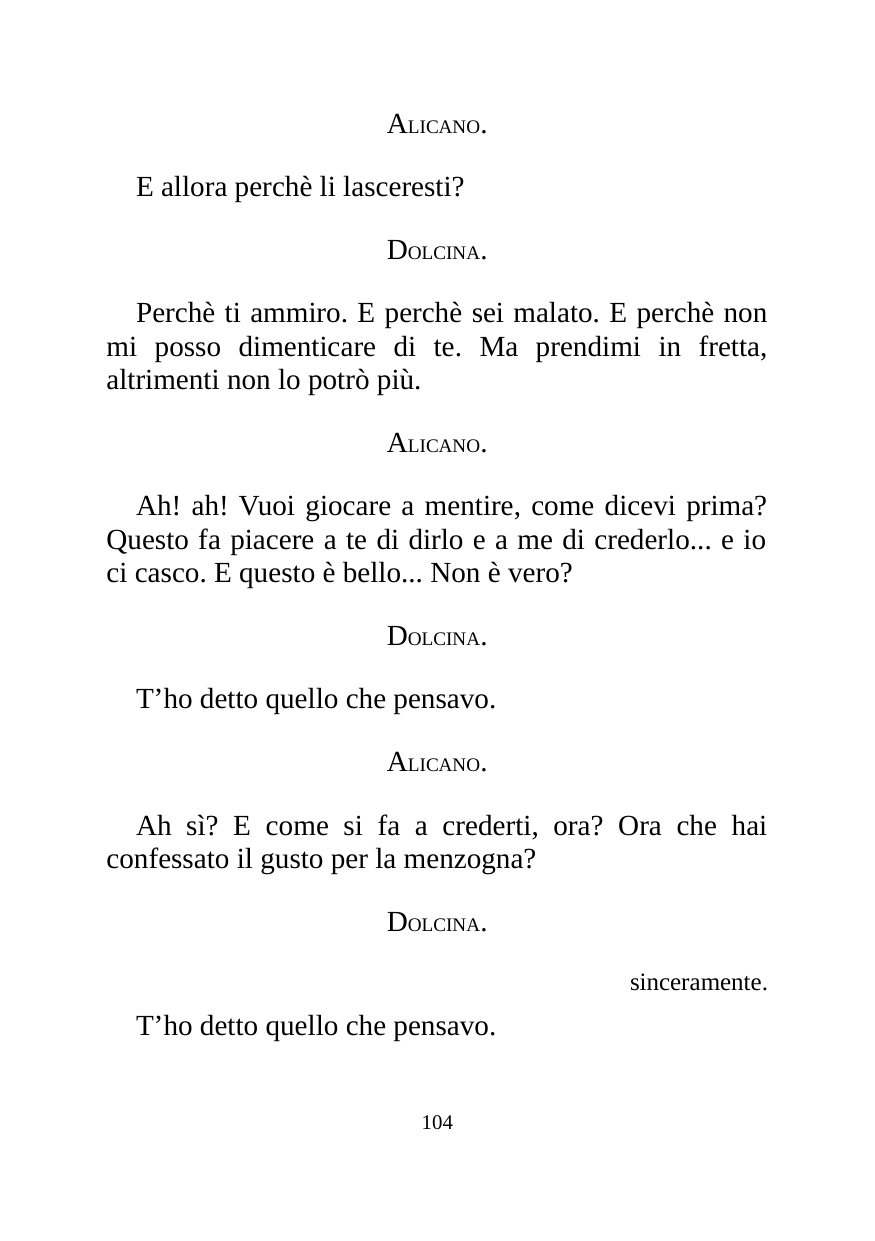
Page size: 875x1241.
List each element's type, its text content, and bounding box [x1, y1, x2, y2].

text Dolcina. [106, 232, 768, 266]
text Dolcina. [106, 618, 768, 652]
text T’ho detto quello che pensavo. [106, 1008, 768, 1041]
text Alicano. [106, 106, 768, 140]
text Perchè ti ammiro. E perchè sei malato. E perchè non mi posso dimenticare di te. Ma prendimi in fretta, altrimenti non lo potrò più. [106, 295, 768, 396]
text Ah! ah! Vuoi giocare a mentire, come dicevi prima? Questo fa piacere a te di dirlo e a me di crederlo... e io ci casco. E questo è bello... Non è vero? [106, 488, 768, 589]
text Dolcina. [106, 904, 768, 938]
text Ah sì? E come si fa a crederti, ora? Ora che hai confessato il gusto per la menzogna? [106, 808, 768, 875]
text Alicano. [106, 425, 768, 459]
text T’ho detto quello che pensavo. [106, 682, 768, 715]
text Alicano. [106, 744, 768, 778]
text E allora perchè li lasceresti? [106, 169, 768, 203]
text sinceramente. [431, 967, 768, 996]
